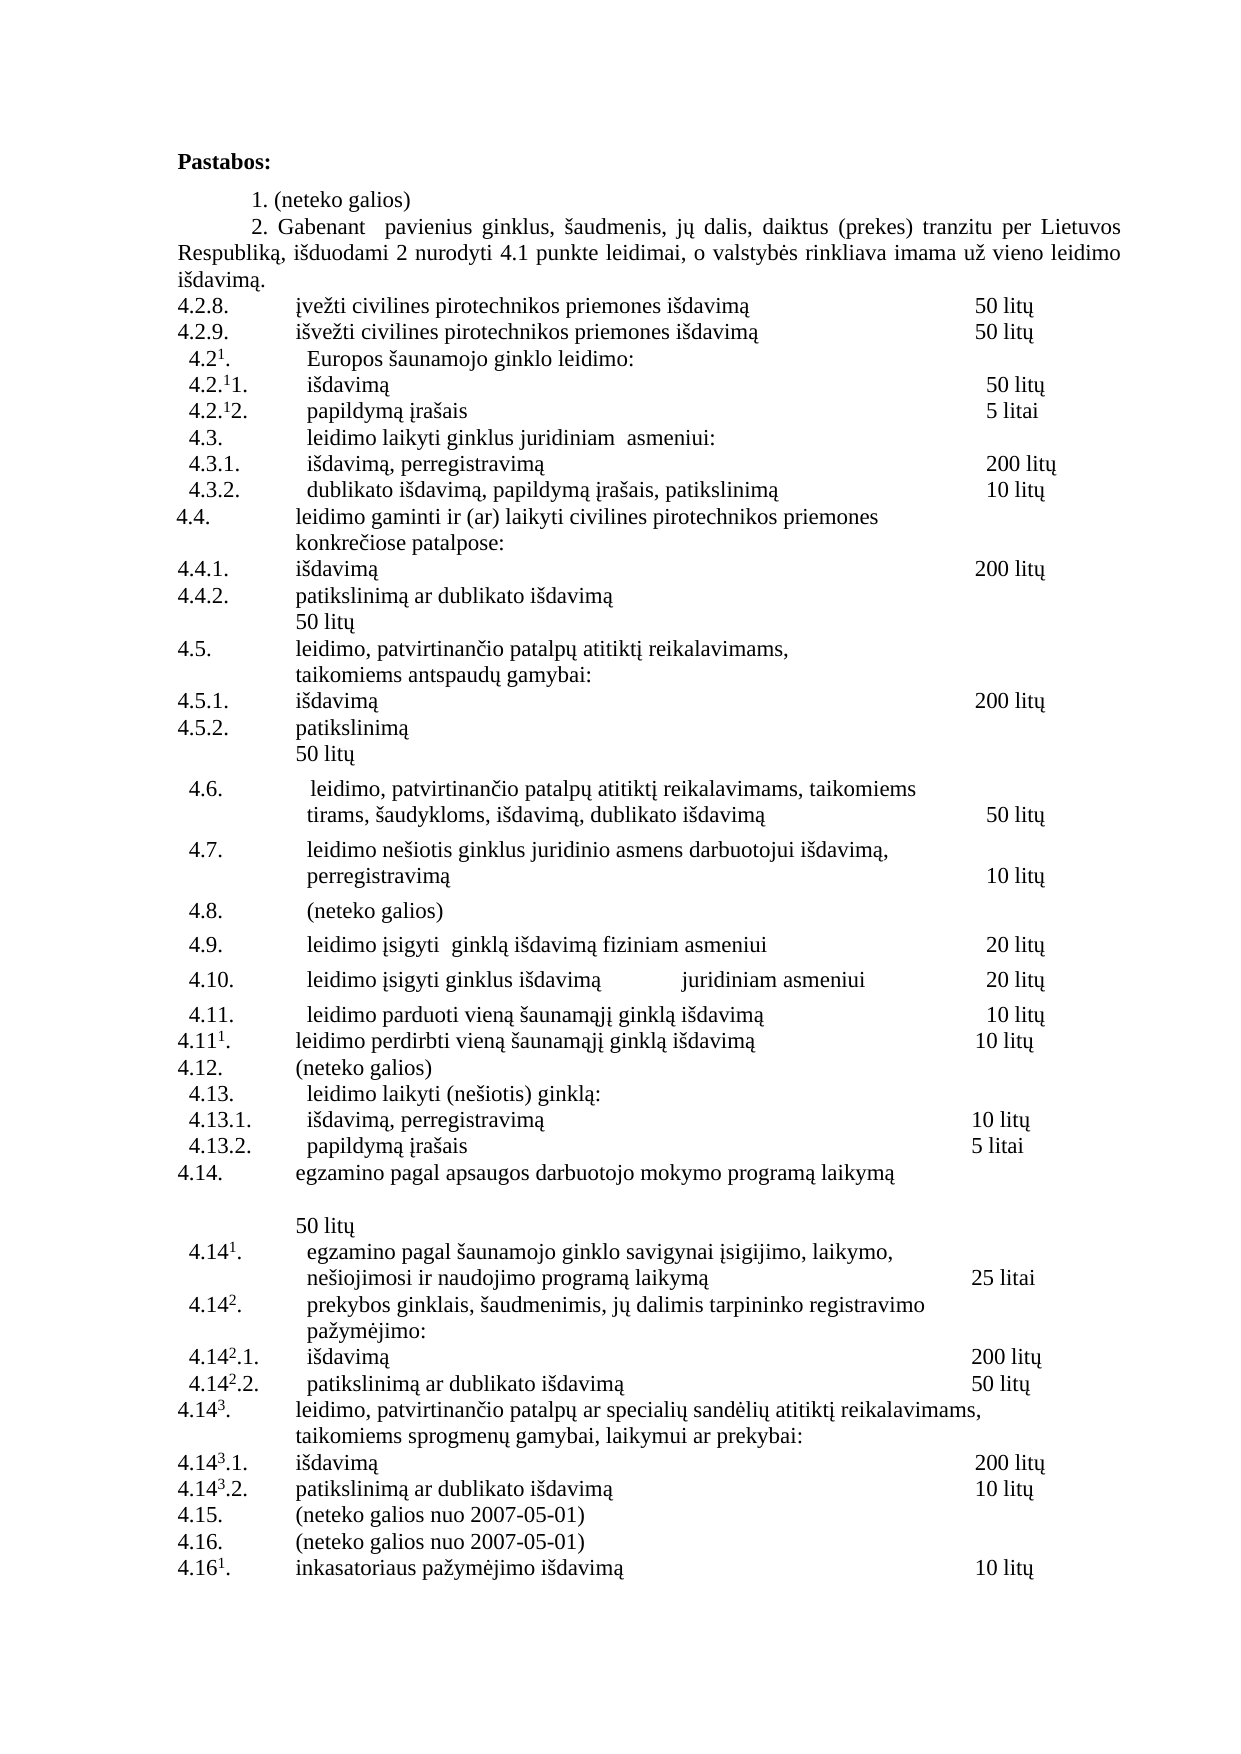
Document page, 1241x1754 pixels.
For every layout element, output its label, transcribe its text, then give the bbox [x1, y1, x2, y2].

table_cell leidimo nešiotis ginklus juridinio asmens darbuotojui išdavimą, perregistravimą [307, 828, 986, 888]
table_cell 4.8. [177, 889, 307, 923]
table_cell (neteko galios) [307, 889, 986, 923]
table_cell 4.11. [177, 993, 307, 1027]
table_header leidimo, patvirtinančio patalpų atitiktį reikalavimams, taikomiems tirams, šaudykloms, išdavimą, dublikato išdavimą [307, 766, 986, 827]
text 4.161. inkasatoriaus pažymėjimo išdavimą 10 litų [177, 1554, 1122, 1581]
table_cell 10 litų [986, 993, 1133, 1027]
text 4.5. leidimo, patvirtinančio patalpų atitiktį reikalavimams, [177, 634, 1122, 661]
text 2. Gabenant pavienius ginklus, šaudmenis, jų dalis, daiktus (prekes) tranzitu per Lietuvos Respubliką, išduodami 2 nurodyti 4.1 punkte leidimai, o valstybės rinkliava imama už vieno leidimo išdavimą. [177, 213, 1122, 292]
table_cell dublikato išdavimą, papildymą įrašais, patikslinimą [307, 476, 986, 503]
table_header 4.141. [177, 1238, 307, 1291]
table_cell 4.13.2. [177, 1133, 307, 1159]
text 4.2.8. įvežti civilines pirotechnikos priemones išdavimą 50 litų [177, 292, 1226, 318]
table_cell 200 litų [986, 450, 1133, 476]
table_cell 4.3. [177, 424, 307, 450]
text 4.143.2. patikslinimą ar dublikato išdavimą 10 litų [177, 1475, 1122, 1502]
table_cell leidimo laikyti ginklus juridiniam asmeniui: [307, 424, 986, 450]
table_cell patikslinimą ar dublikato išdavimą [307, 1370, 971, 1396]
table_cell išdavimą [307, 1344, 971, 1370]
table_cell leidimo parduoti vieną šaunamąjį ginklą išdavimą [307, 993, 986, 1027]
text 4.14. egzamino pagal apsaugos darbuotojo mokymo programą laikymą 50 litų [177, 1159, 945, 1238]
table_cell [971, 1291, 1119, 1343]
text taikomiems sprogmenų gamybai, laikymui ar prekybai: [177, 1422, 1122, 1449]
text Pastabos: [177, 148, 1122, 174]
table_cell 4.142.1. [177, 1344, 307, 1370]
text taikomiems antspaudų gamybai: [177, 661, 1122, 687]
table_cell 200 litų [971, 1344, 1119, 1370]
table_header 4.13. [177, 1080, 307, 1106]
table_header 50 litų [986, 766, 1133, 827]
table_cell 4.7. [177, 828, 307, 888]
table_cell išdavimą [307, 371, 986, 397]
text 4.143. leidimo, patvirtinančio patalpų ar specialių sandėlių atitiktį reikalavimams, [177, 1396, 1122, 1422]
table_header egzamino pagal šaunamojo ginklo savigynai įsigijimo, laikymo, nešiojimosi ir naudojimo programą laikymą [307, 1238, 971, 1291]
table_cell 10 litų [971, 1106, 1119, 1133]
text 4.16. (neteko galios nuo 2007-05-01) [177, 1528, 945, 1554]
table_cell 10 litų [986, 828, 1133, 888]
table_cell 4.9. [177, 923, 307, 958]
table_header Europos šaunamojo ginklo leidimo: [307, 345, 986, 371]
table_cell 20 litų [986, 923, 1133, 958]
table_cell 4.2.11. [177, 371, 307, 397]
table_cell 20 litų [986, 958, 1133, 992]
table_header [971, 1080, 1119, 1106]
text 4.143.1. išdavimą 200 litų [177, 1449, 1122, 1475]
text 4.4. leidimo gaminti ir (ar) laikyti civilines pirotechnikos priemones [176, 503, 974, 529]
table_header 25 litai [971, 1238, 1119, 1291]
text 4.2.9. išvežti civilines pirotechnikos priemones išdavimą 50 litų [177, 318, 1122, 345]
text 4.15. (neteko galios nuo 2007-05-01) [177, 1502, 945, 1528]
table_header 4.21. [177, 345, 307, 371]
table_cell 4.3.2. [177, 476, 307, 503]
table_cell prekybos ginklais, šaudmenimis, jų dalimis tarpininko registravimo pažymėjimo: [307, 1291, 971, 1343]
table_cell 10 litų [986, 476, 1133, 503]
table_cell [986, 889, 1133, 923]
table_header leidimo laikyti (nešiotis) ginklą: [307, 1080, 971, 1106]
table_cell 4.2.12. [177, 398, 307, 424]
text 4.111. leidimo perdirbti vieną šaunamąjį ginklą išdavimą 10 litų [177, 1027, 1122, 1053]
table_header [986, 345, 1133, 371]
table_cell [986, 424, 1133, 450]
text konkrečiose patalpose: [176, 529, 974, 556]
table_cell 4.13.1. [177, 1106, 307, 1133]
text 4.4.1. išdavimą 200 litų [177, 556, 1137, 582]
table_cell 50 litų [986, 371, 1133, 397]
table_cell 4.3.1. [177, 450, 307, 476]
table_cell 4.142. [177, 1291, 307, 1343]
text 4.4.2. patikslinimą ar dublikato išdavimą 50 litų [177, 582, 945, 634]
table_cell 50 litų [971, 1370, 1119, 1396]
table_cell papildymą įrašais [307, 1133, 971, 1159]
table_cell 4.142.2. [177, 1370, 307, 1396]
text 4.12. (neteko galios) [177, 1053, 945, 1080]
table_cell leidimo įsigyti ginklus išdavimą juridiniam asmeniui [307, 958, 986, 992]
table_cell 5 litai [971, 1133, 1119, 1159]
table_cell išdavimą, perregistravimą [307, 450, 986, 476]
table_cell 5 litai [986, 398, 1133, 424]
text 4.5.2. patikslinimą 50 litų [177, 714, 945, 766]
table_cell leidimo įsigyti ginklą išdavimą fiziniam asmeniui [307, 923, 986, 958]
text 1. (neteko galios) [177, 187, 1122, 213]
table_cell išdavimą, perregistravimą [307, 1106, 971, 1133]
table_cell papildymą įrašais [307, 398, 986, 424]
text 4.5.1. išdavimą 200 litų [177, 687, 1122, 714]
table_cell 4.10. [177, 958, 307, 992]
table_header 4.6. [177, 766, 307, 827]
